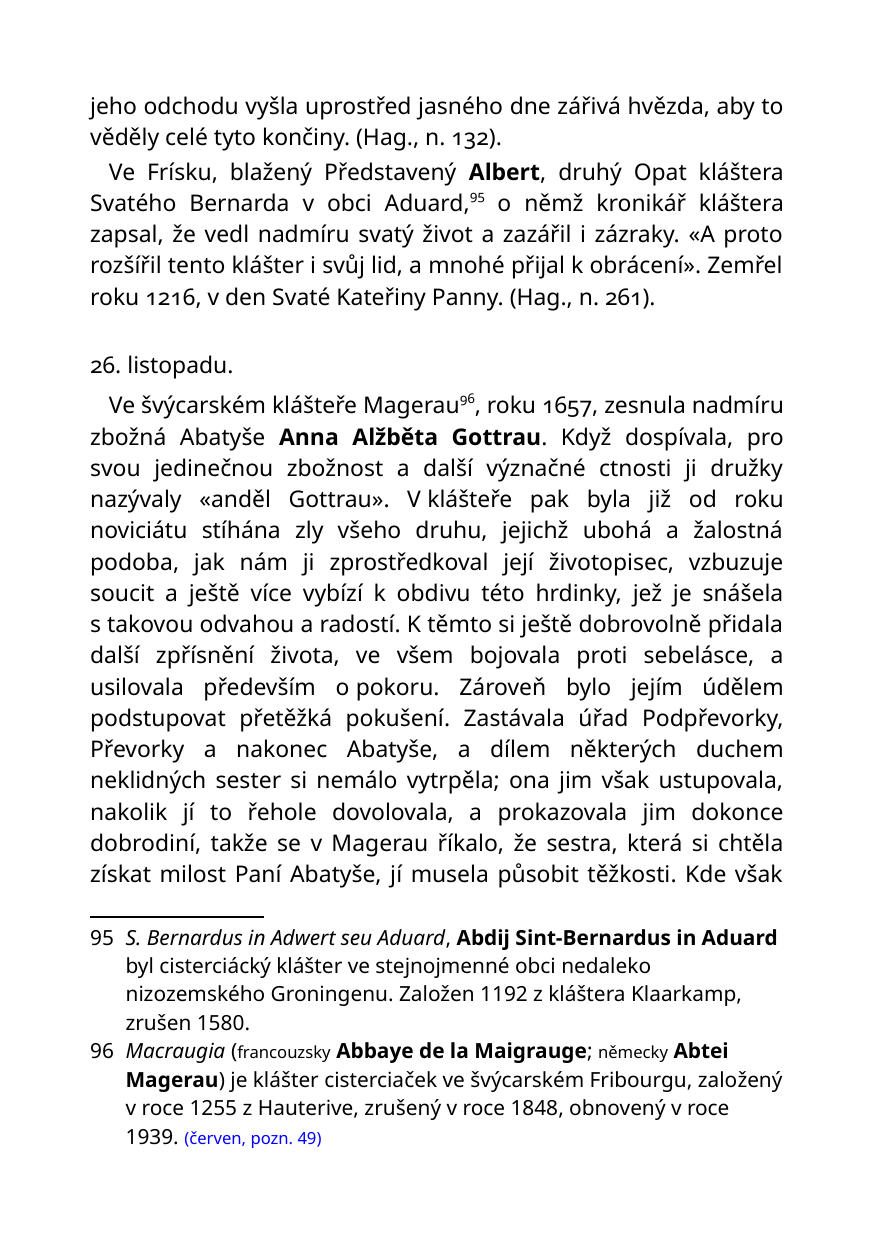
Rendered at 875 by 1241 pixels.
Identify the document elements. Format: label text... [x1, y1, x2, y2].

text S. Bernardus in Adwert seu Aduard, Abdij Sint-Bernardus in Aduard byl cisterciácký klášter ve stejnojmenné obci nedaleko nizozemského Groningenu. Založen 1192 z kláštera Klaarkamp, zrušen 1580. [90, 923, 784, 1036]
text Ve Frísku, blažený Představený Albert, druhý Opat kláštera Svatého Bernarda v obci Aduard, o němž kronikář kláštera zapsal, že vedl nadmíru svatý život a zazářil i zázraky. «A proto rozšířil tento klášter i svůj lid, a mnohé přijal k obrácení». Zemřel roku 1216, v den Svaté Kateřiny Panny. (Hag., n. 261). [90, 156, 784, 312]
text jeho odchodu vyšla uprostřed jasného dne zářivá hvězda, aby to věděly celé tyto končiny. (Hag., n. 132). [90, 90, 784, 152]
text Ve švýcarském klášteře Magerau, roku 1657, zesnula nadmíru zbožná Abatyše Anna Alžběta Gottrau. Když dospívala, pro svou jedinečnou zbožnost a další význačné ctnosti ji družky nazývaly «anděl Gottrau». V klášteře pak byla již od roku noviciátu stíhána zly všeho druhu, jejichž ubohá a žalostná podoba, jak nám ji zprostředkoval její životopisec, vzbuzuje soucit a ještě více vybízí k obdivu této hrdinky, jež je snášela s takovou odvahou a radostí. K těmto si ještě dobrovolně přidala další zpřísnění života, ve všem bojovala proti sebelásce, a usilovala především o pokoru. Zároveň bylo jejím údělem podstupovat přetěžká pokušení. Zastávala úřad Podpřevorky, Převorky a nakonec Abatyše, a dílem některých duchem neklidných sester si nemálo vytrpěla; ona jim však ustupovala, nakolik jí to řehole dovolovala, a prokazovala jim dokonce dobrodiní, takže se v Magerau říkalo, že sestra, která si chtěla získat milost Paní Abatyše, jí musela působit těžkosti. Kde však [90, 389, 784, 889]
text Macraugia (francouzsky Abbaye de la Maigrauge; německy Abtei Magerau) je klášter cisterciaček ve švýcarském Fribourgu, založený v roce 1255 z Hauterive, zrušený v roce 1848, obnovený v roce 1939. (červen, pozn. 49) [90, 1036, 784, 1150]
text 26. listopadu. [90, 349, 784, 380]
